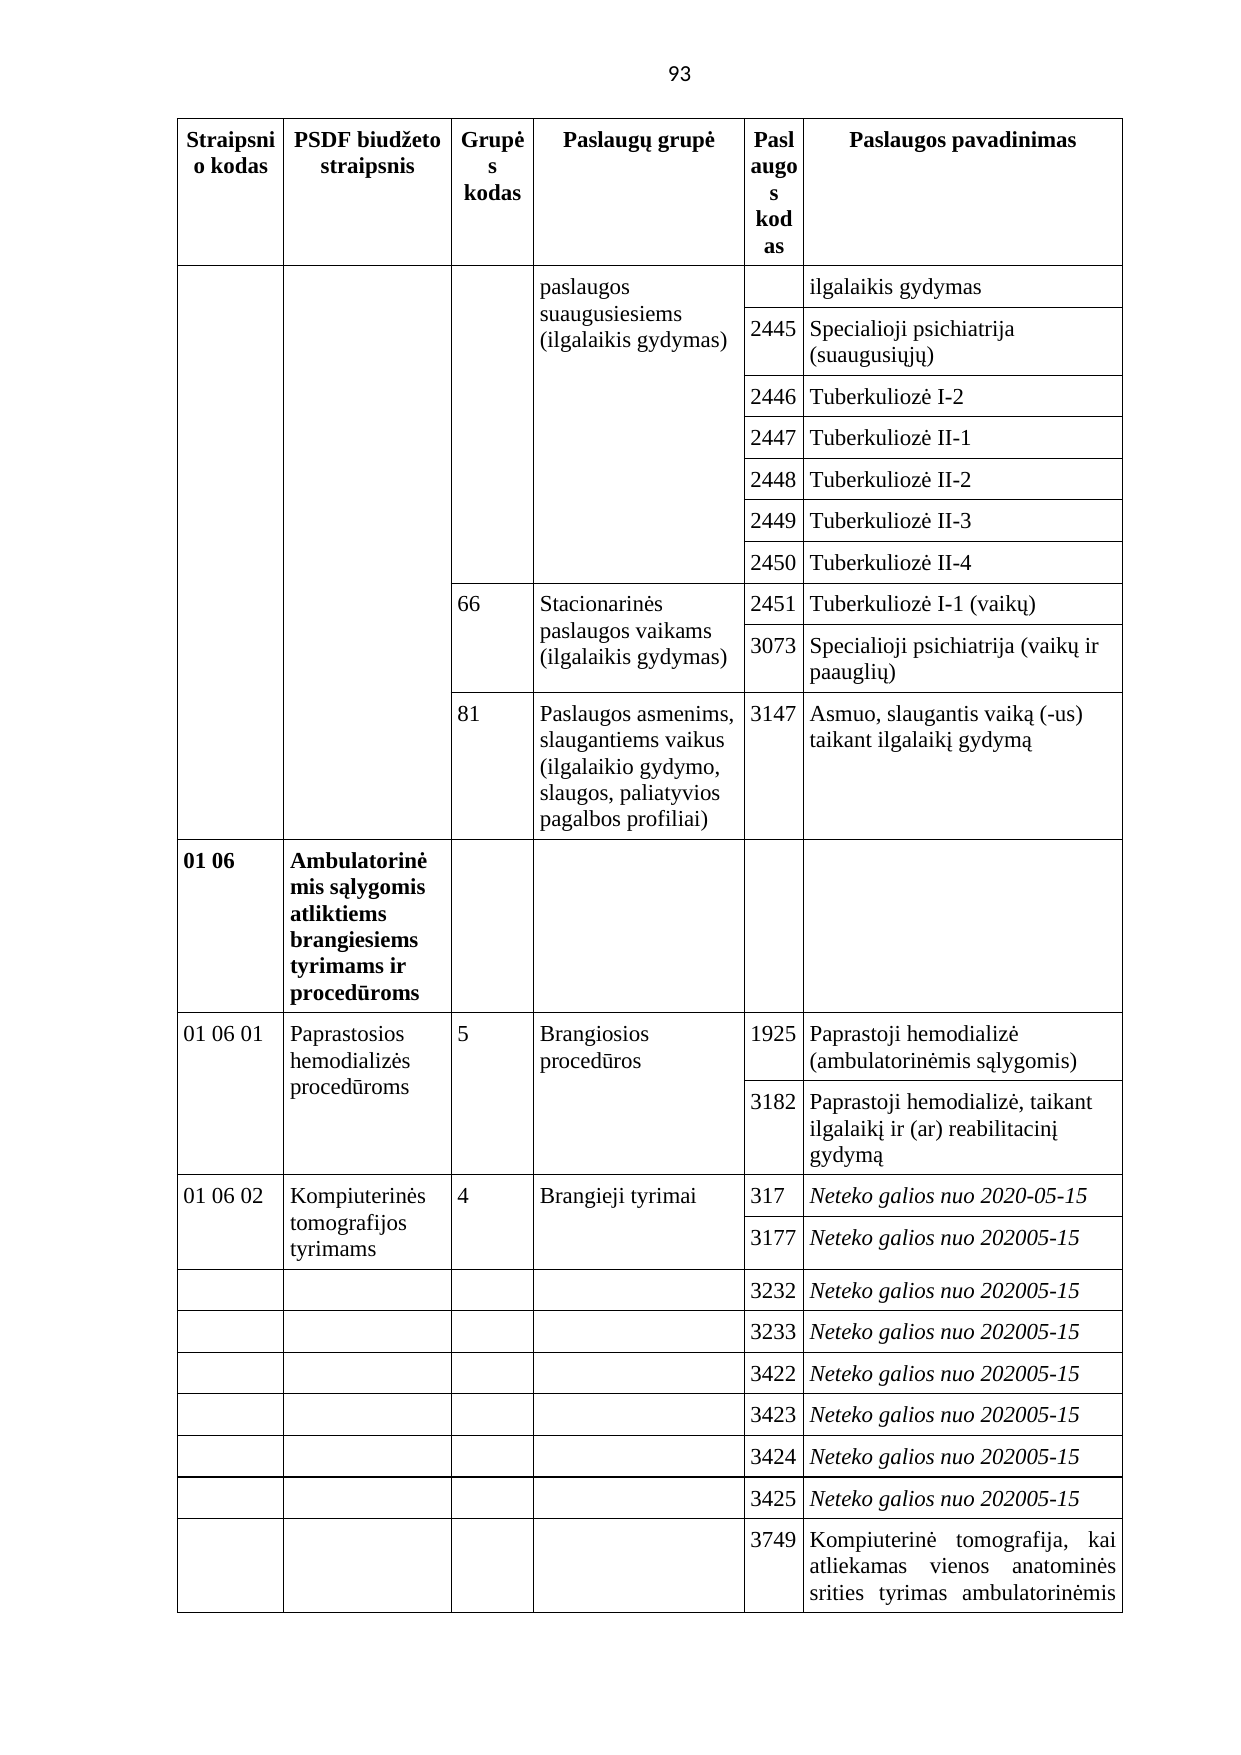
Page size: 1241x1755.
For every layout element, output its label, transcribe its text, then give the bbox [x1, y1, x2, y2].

table_cell 2450 [745, 542, 803, 582]
table_cell [745, 840, 803, 1012]
table_header PSDF biudžeto straipsnis [284, 119, 451, 265]
table_cell Tuberkuliozė II-2 [804, 459, 1122, 499]
table_header Paslaugų grupė [534, 119, 744, 265]
table_cell 3233 [745, 1311, 803, 1352]
table_header Paslaugos kodas [745, 119, 803, 265]
table_cell [284, 499, 451, 541]
table_cell [284, 307, 451, 374]
table_cell [534, 840, 744, 1012]
table_cell [178, 624, 283, 692]
table_cell [534, 1270, 744, 1310]
table_cell [178, 692, 283, 839]
table_cell Neteko galios nuo 202005-15 [804, 1394, 1122, 1435]
table_cell [284, 692, 451, 839]
table_cell Specialioji psichiatrija (vaikų ir paauglių) [804, 625, 1122, 692]
table_cell ilgalaikis gydymas [804, 266, 1122, 307]
table_cell [284, 1394, 451, 1435]
table_cell [178, 1519, 283, 1612]
table_cell [178, 375, 283, 416]
table_cell [178, 1436, 283, 1476]
table_cell Neteko galios nuo 202005-15 [804, 1311, 1122, 1352]
table_cell [534, 458, 744, 499]
table_cell 3232 [745, 1270, 803, 1310]
table_cell [452, 1216, 533, 1269]
table_cell [452, 541, 533, 582]
table_cell [452, 1311, 533, 1352]
table_cell [452, 458, 533, 499]
table_cell Neteko galios nuo 202005-15 [804, 1270, 1122, 1310]
table_cell [178, 307, 283, 374]
table_cell [178, 266, 283, 307]
table_cell 81 [452, 693, 533, 839]
table_cell [452, 624, 533, 692]
table_cell [452, 307, 533, 374]
table_cell Paprastosios hemodializės procedūroms [284, 1013, 451, 1174]
table_cell 01 06 02 [178, 1175, 283, 1216]
table_cell 317 [745, 1175, 803, 1216]
table_cell Brangieji tyrimai [534, 1175, 744, 1216]
table_cell Tuberkuliozė II-1 [804, 417, 1122, 458]
table_cell 01 06 [178, 840, 283, 1012]
table_cell [534, 1080, 744, 1174]
table_cell [534, 541, 744, 582]
table_cell 3177 [745, 1217, 803, 1269]
table_cell [534, 1519, 744, 1612]
table_cell Paslaugos asmenims, slaugantiems vaikus (ilgalaikio gydymo, slaugos, paliatyvios pagalbos profiliai) [534, 693, 744, 839]
table_cell Tuberkuliozė II-3 [804, 500, 1122, 541]
table_cell Tuberkuliozė I-1 (vaikų) [804, 584, 1122, 624]
table_cell [284, 1270, 451, 1310]
table_cell [284, 375, 451, 416]
table_cell [452, 1436, 533, 1476]
table_cell [284, 1436, 451, 1476]
table_cell [178, 1270, 283, 1310]
table_cell [452, 375, 533, 416]
table_cell [452, 499, 533, 541]
table_cell [452, 840, 533, 1012]
table_cell [178, 1311, 283, 1352]
table_cell [284, 266, 451, 307]
table_cell [284, 1478, 451, 1518]
table_cell [452, 1394, 533, 1435]
table_cell [534, 1478, 744, 1518]
table_cell [284, 1353, 451, 1393]
table_cell 2448 [745, 459, 803, 499]
table_cell [804, 840, 1122, 1012]
table_cell [178, 458, 283, 499]
table_cell [284, 541, 451, 582]
table_cell Asmuo, slaugantis vaiką (-us) taikant ilgalaikį gydymą [804, 693, 1122, 839]
table_cell [745, 266, 803, 307]
table_cell Specialioji psichiatrija (suaugusiųjų) [804, 308, 1122, 374]
table_header Straipsnio kodas [178, 119, 283, 265]
table_cell [534, 1353, 744, 1393]
table_cell Paprastoji hemodializė (ambulatorinėmis sąlygomis) [804, 1013, 1122, 1080]
table_header Paslaugos pavadinimas [804, 119, 1122, 265]
table_cell [452, 1478, 533, 1518]
table_cell [284, 583, 451, 624]
table_cell [284, 1311, 451, 1352]
table_cell [452, 416, 533, 458]
table_cell 2446 [745, 376, 803, 416]
table_cell [534, 1436, 744, 1476]
table_cell [534, 499, 744, 541]
table_cell 3182 [745, 1081, 803, 1174]
table_cell Neteko galios nuo 202005-15 [804, 1478, 1122, 1518]
table_cell [534, 1311, 744, 1352]
table_cell Neteko galios nuo 202005-15 [804, 1353, 1122, 1393]
table_cell [178, 583, 283, 624]
table_cell 3425 [745, 1478, 803, 1518]
table_cell 4 [452, 1175, 533, 1216]
table_cell Brangiosios procedūros [534, 1013, 744, 1080]
table_cell Neteko galios nuo 202005-15 [804, 1217, 1122, 1269]
table_cell Ambulatorinėmis sąlygomis atliktiems brangiesiems tyrimams ir procedūroms [284, 840, 451, 1012]
table_cell Stacionarinės paslaugos vaikams (ilgalaikis gydymas) [534, 584, 744, 692]
table_cell 3424 [745, 1436, 803, 1476]
table_cell 01 06 01 [178, 1013, 283, 1080]
table_cell [534, 1216, 744, 1269]
table_cell [178, 1478, 283, 1518]
table_header Grupės kodas [452, 119, 533, 265]
table_cell Tuberkuliozė II-4 [804, 542, 1122, 582]
table_cell [284, 624, 451, 692]
table_cell 2451 [745, 584, 803, 624]
table_cell [452, 1270, 533, 1310]
table_cell [284, 458, 451, 499]
table_cell [178, 1353, 283, 1393]
table_cell 3423 [745, 1394, 803, 1435]
table_cell 66 [452, 584, 533, 624]
table_cell 3073 [745, 625, 803, 692]
table_cell Neteko galios nuo 2020-05-15 [804, 1175, 1122, 1216]
table_cell 2447 [745, 417, 803, 458]
table_cell 3422 [745, 1353, 803, 1393]
table_cell [178, 541, 283, 582]
table_cell 3749 [745, 1519, 803, 1612]
table_cell 5 [452, 1013, 533, 1080]
table_cell [284, 1519, 451, 1612]
table_cell [452, 1080, 533, 1174]
table_cell 1925 [745, 1013, 803, 1080]
table_cell Paprastoji hemodializė, taikant ilgalaikį ir (ar) reabilitacinį gydymą [804, 1081, 1122, 1174]
table_cell 2445 [745, 308, 803, 374]
table_cell [534, 1394, 744, 1435]
table_cell Kompiuterinė tomografija, kai atliekamas vienos anatominės srities tyrimas ambulatorinėmis [804, 1519, 1122, 1612]
table_cell Kompiuterinės tomografijos tyrimams [284, 1175, 451, 1269]
table_cell [452, 1519, 533, 1612]
table_cell [178, 1216, 283, 1269]
table_cell [452, 266, 533, 307]
table_cell paslaugos suaugusiesiems (ilgalaikis gydymas) [534, 266, 744, 458]
table_cell 2449 [745, 500, 803, 541]
table_cell Neteko galios nuo 202005-15 [804, 1436, 1122, 1476]
table_cell [178, 1394, 283, 1435]
table_cell [284, 416, 451, 458]
table_cell 3147 [745, 693, 803, 839]
table_cell Tuberkuliozė I-2 [804, 376, 1122, 416]
table_cell [178, 1080, 283, 1174]
table_cell [178, 499, 283, 541]
table_cell [452, 1353, 533, 1393]
table_cell [178, 416, 283, 458]
